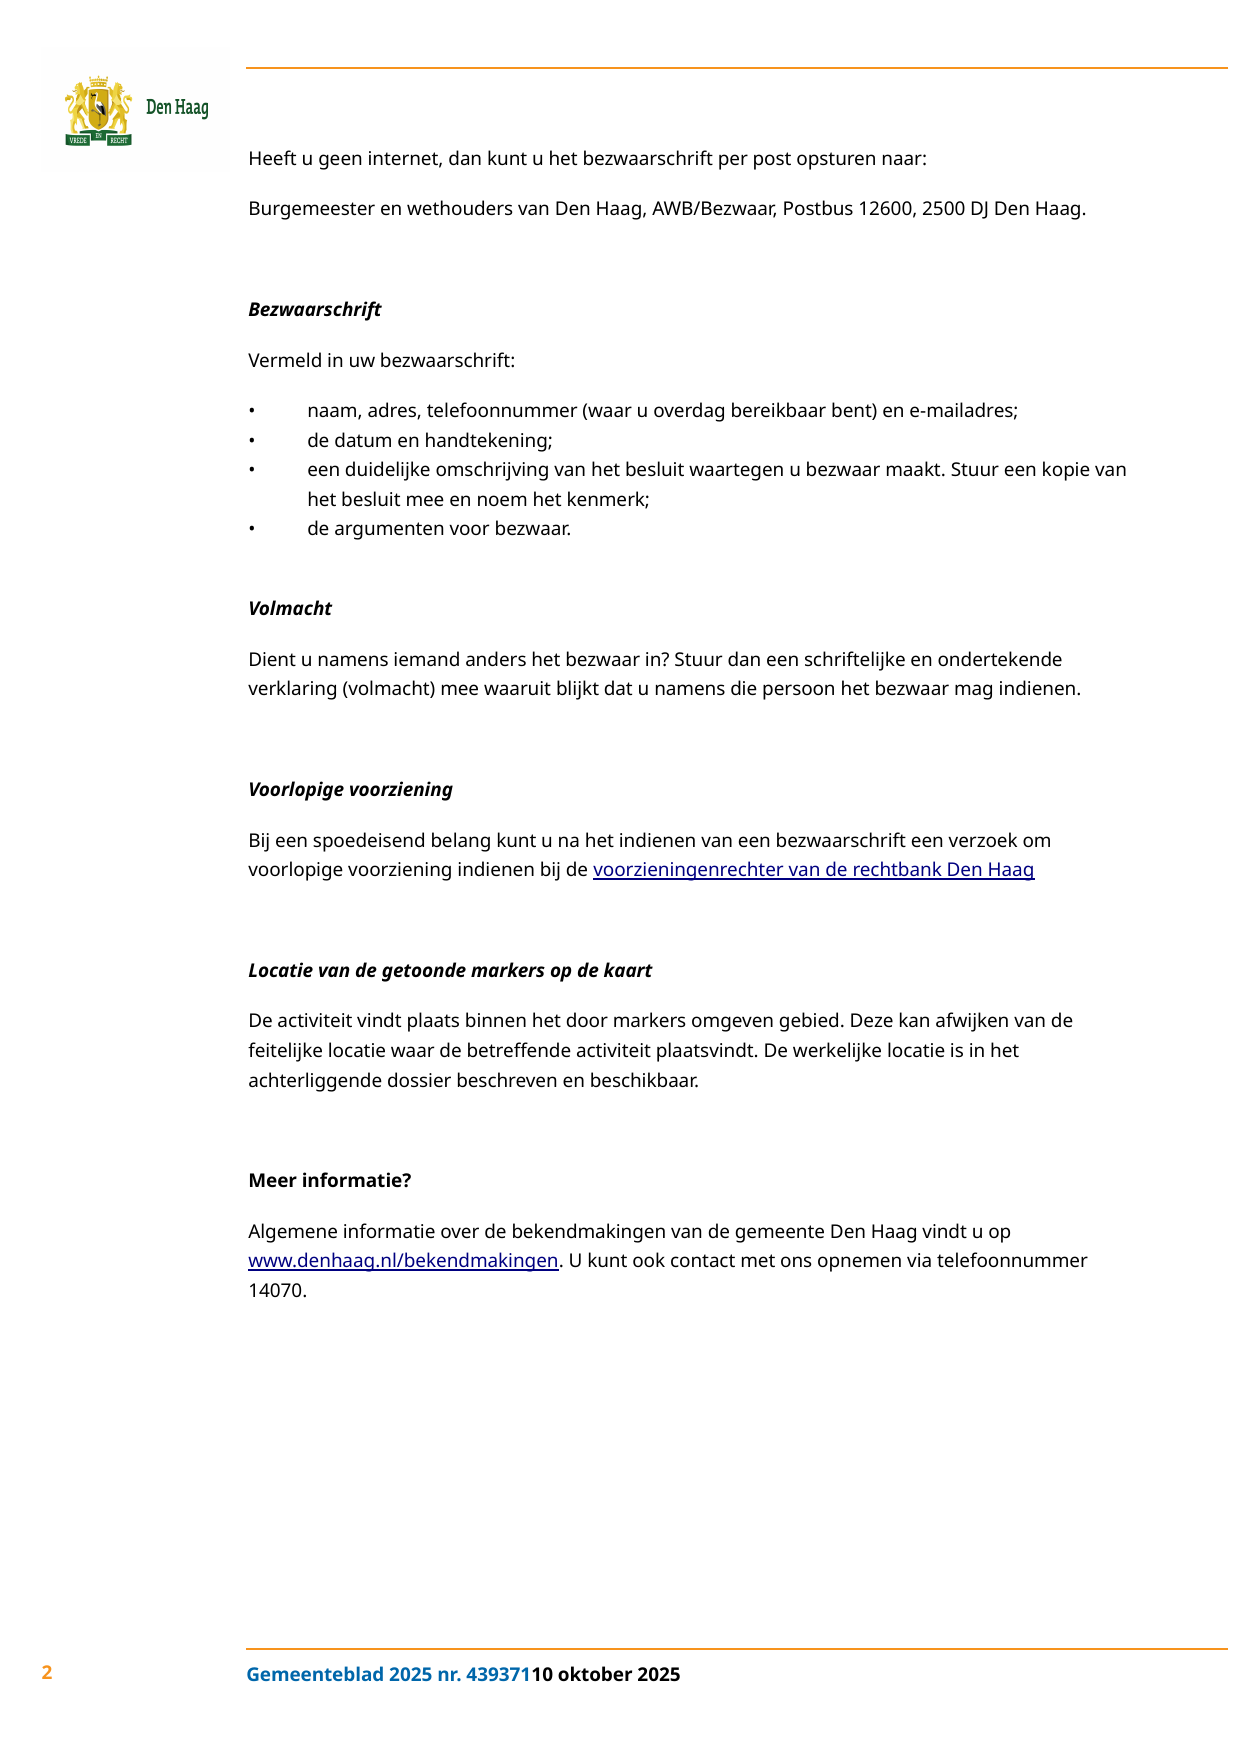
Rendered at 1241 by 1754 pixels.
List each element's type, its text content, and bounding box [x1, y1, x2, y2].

text De activiteit vindt plaats binnen het door markers omgeven gebied. Deze kan afwijken van de feitelijke locatie waar de betreffende activiteit plaatsvindt. De werkelijke locatie is in het achterliggende dossier beschreven en beschikbaar. [248, 1008, 1152, 1093]
text Locatie van de getoonde markers op de kaart [248, 957, 1152, 983]
text Meer informatie? [248, 1168, 1152, 1193]
text Dient u namens iemand anders het bezwaar in? Stuur dan een schriftelijke en ondertekende verklaring (volmacht) mee waaruit blijkt dat u namens die persoon het bezwaar mag indienen. [248, 646, 1152, 701]
text Heeft u geen internet, dan kunt u het bezwaarschrift per post opsturen naar: [248, 145, 1152, 171]
text Volmacht [248, 596, 1152, 621]
list naam, adres, telefoonnummer (waar u overdag bereikbaar bent) en e-mailadres; [248, 397, 1152, 423]
text Vermeld in uw bezwaarschrift: [248, 347, 1152, 373]
text Algemene informatie over de bekendmakingen van de gemeente Den Haag vindt u op www.denhaag.nl/bekendmakingen. U kunt ook contact met ons opnemen via telefoonnummer 14070. [248, 1218, 1152, 1303]
text Bezwaarschrift [248, 296, 1152, 322]
picture [41, 47, 231, 172]
text Burgemeester en wethouders van Den Haag, AWB/Bezwaar, Postbus 12600, 2500 DJ Den Haag. [248, 196, 1152, 221]
list de argumenten voor bezwaar. [248, 516, 1152, 541]
text Voorlopige voorziening [248, 776, 1152, 802]
text Bij een spoedeisend belang kunt u na het indienen van een bezwaarschrift een verzoek om voorlopige voorziening indienen bij de voorzieningenrechter van de rechtbank Den Haag [248, 827, 1152, 882]
list een duidelijke omschrijving van het besluit waartegen u bezwaar maakt. Stuur een kopie van het besluit mee en noem het kenmerk; [248, 456, 1152, 512]
list de datum en handtekening; [248, 427, 1152, 453]
